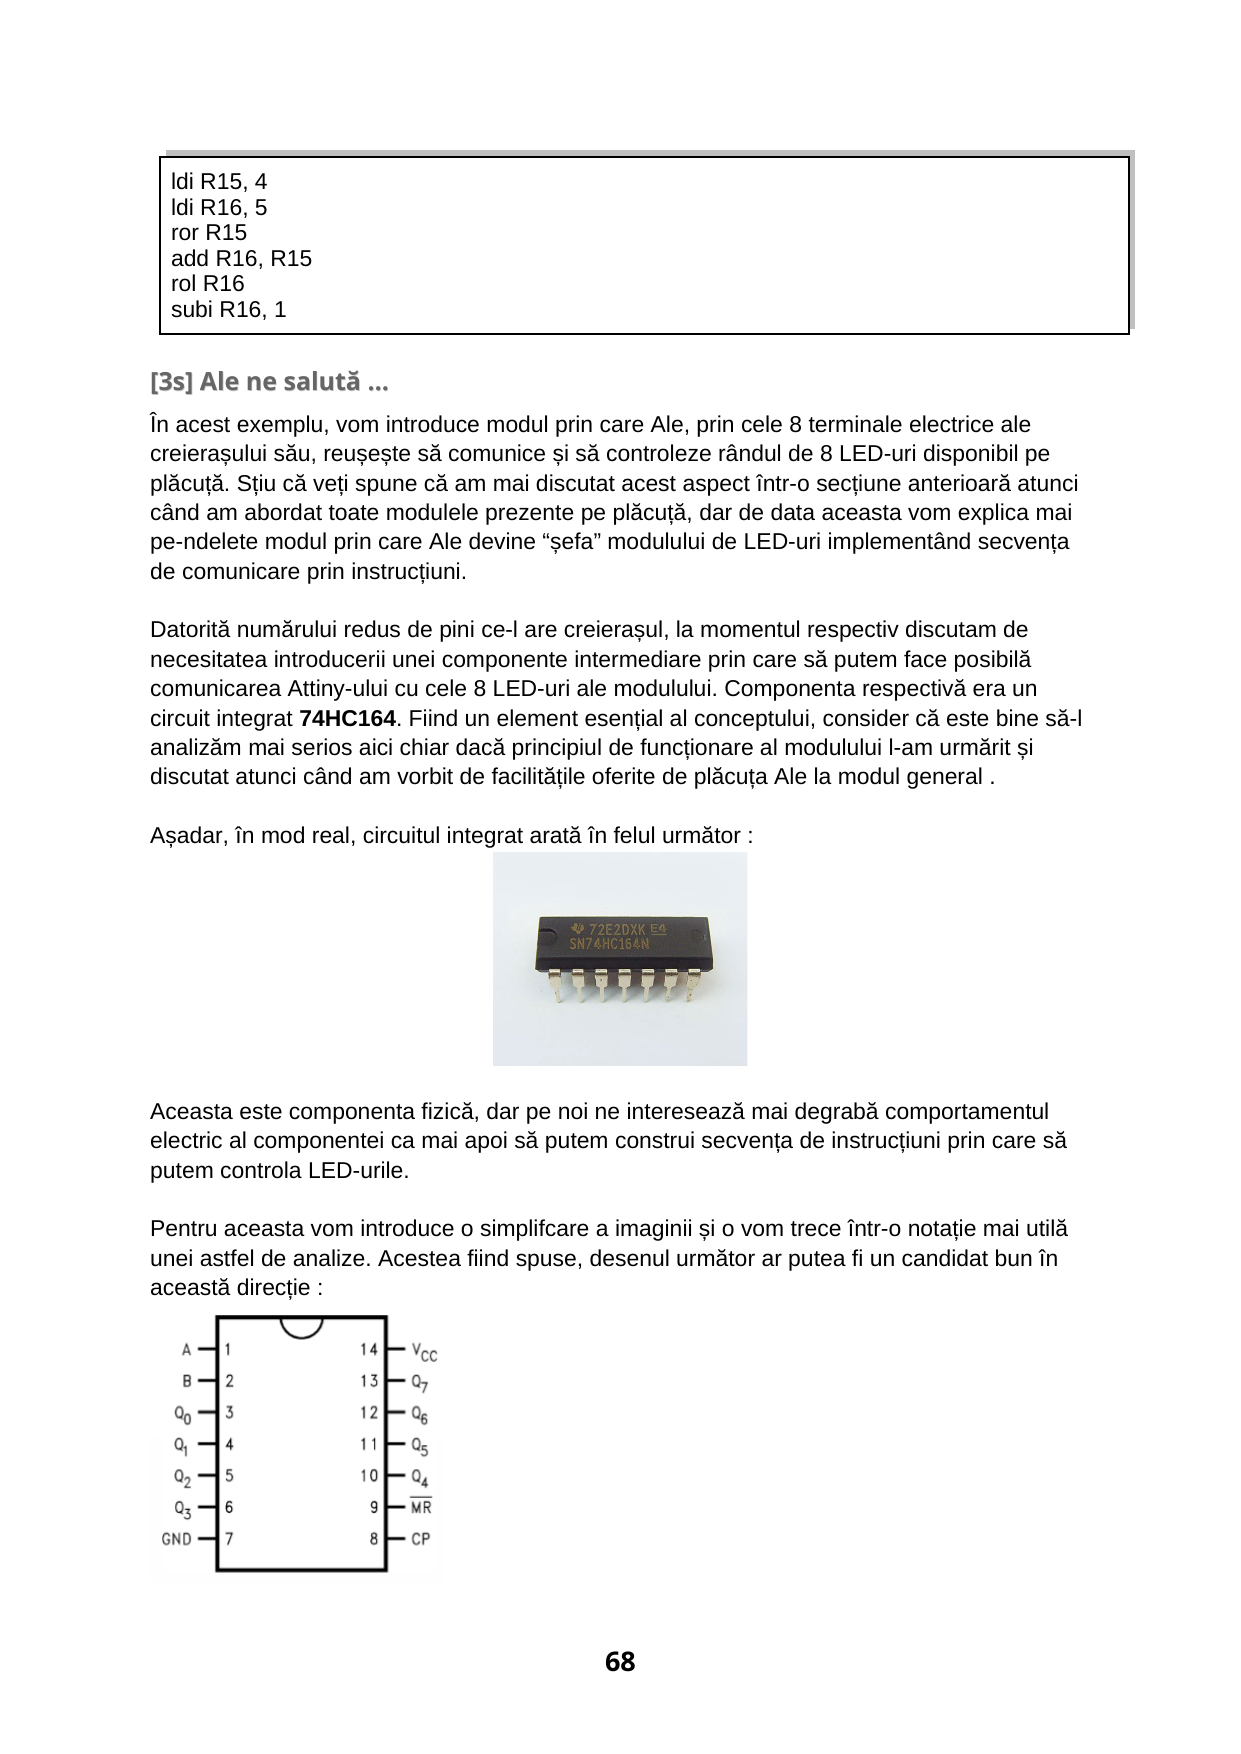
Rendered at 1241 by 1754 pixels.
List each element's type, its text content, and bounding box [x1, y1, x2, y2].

subtitle [3s] Ale ne salută … [150, 364, 1091, 398]
text Pentru aceasta vom introduce o simplifcare a imaginii și o vom trece într-o notație mai utilă unei astfel de analize. Acestea fiind spuse, desenul următor ar putea fi un candidat bun în această direcție : [150, 1216, 1091, 1301]
text Datorită numărului redus de pini ce-l are creierașul, la momentul respectiv discutam de necesitatea introducerii unei componente intermediare prin care să putem face posibilă comunicarea Attiny-ului cu cele 8 LED-uri ale modulului. Componenta respectivă era un circuit integrat 74HC164. Fiind un element esențial al conceptului, consider că este bine să-l analizăm mai serios aici chiar dacă principiul de funcționare al modulului l-am urmărit și discutat atunci când am vorbit de facilitățile oferite de plăcuța Ale la modul general . [150, 617, 1091, 789]
text Așadar, în mod real, circuitul integrat arată în felul următor : [150, 823, 1091, 848]
picture [150, 1304, 444, 1583]
text În acest exemplu, vom introduce modul prin care Ale, prin cele 8 terminale electrice ale creierașului său, reușește să comunice și să controleze rândul de 8 LED-uri disponibil pe plăcuță. Sțiu că veți spune că am mai discutat acest aspect într-o secțiune anterioară atunci când am abordat toate modulele prezente pe plăcuță, dar de data aceasta vom explica mai pe-ndelete modul prin care Ale devine “șefa” modulului de LED-uri implementând secvența de comunicare prin instrucțiuni. [150, 411, 1091, 584]
table_header ldi R15, 4 ldi R16, 5 ror R15 add R16, R15 rol R16 subi R16, 1 [161, 158, 1128, 333]
picture [493, 852, 748, 1066]
text Aceasta este componenta fizică, dar pe noi ne interesează mai degrabă comportamentul electric al componentei ca mai apoi să putem construi secvența de instrucțiuni prin care să putem controla LED-urile. [150, 1099, 1091, 1183]
